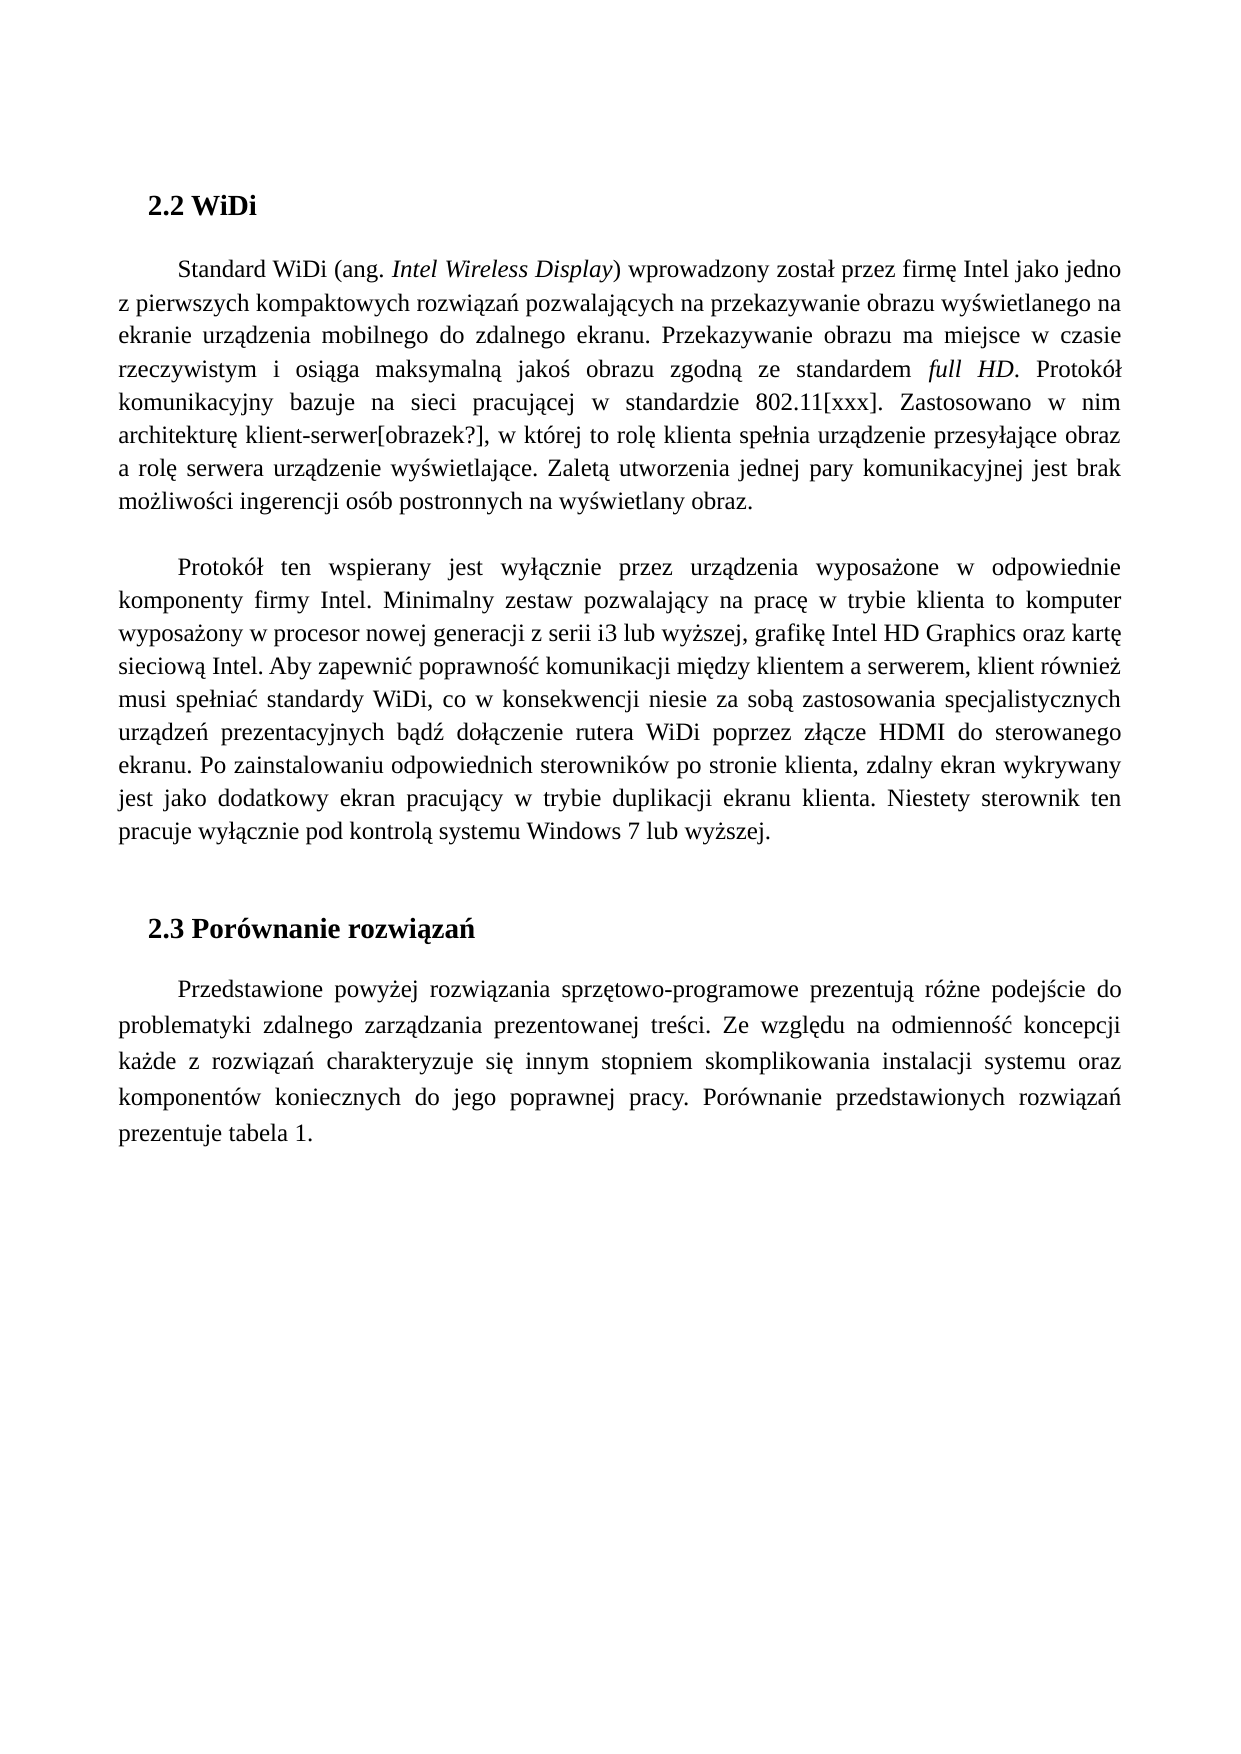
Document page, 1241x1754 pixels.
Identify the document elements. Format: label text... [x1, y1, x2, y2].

subtitle 2.3 Porównanie rozwiązań [118, 911, 1122, 945]
text Przedstawione powyżej rozwiązania sprzętowo-programowe prezentują różne podejście do problematyki zdalnego zarządzania prezentowanej treści. Ze względu na odmienność koncepcji każde z rozwiązań charakteryzuje się innym stopniem skomplikowania instalacji systemu oraz komponentów koniecznych do jego poprawnej pracy. Porównanie przedstawionych rozwiązań prezentuje tabela 1. [118, 974, 1122, 1146]
subtitle 2.2 WiDi [118, 188, 1122, 221]
text Standard WiDi (ang. Intel Wireless Display) wprowadzony został przez firmę Intel jako jedno z pierwszych kompaktowych rozwiązań pozwalających na przekazywanie obrazu wyświetlanego na ekranie urządzenia mobilnego do zdalnego ekranu. Przekazywanie obrazu ma miejsce w czasie rzeczywistym i osiąga maksymalną jakoś obrazu zgodną ze standardem full HD. Protokół komunikacyjny bazuje na sieci pracującej w standardzie 802.11[xxx]. Zastosowano w nim architekturę klient-serwer[obrazek?], w której to rolę klienta spełnia urządzenie przesyłające obraz a rolę serwera urządzenie wyświetlające. Zaletą utworzenia jednej pary komunikacyjnej jest brak możliwości ingerencji osób postronnych na wyświetlany obraz. [118, 254, 1122, 514]
text Protokół ten wspierany jest wyłącznie przez urządzenia wyposażone w odpowiednie komponenty firmy Intel. Minimalny zestaw pozwalający na pracę w trybie klienta to komputer wyposażony w procesor nowej generacji z serii i3 lub wyższej, grafikę Intel HD Graphics oraz kartę sieciową Intel. Aby zapewnić poprawność komunikacji między klientem a serwerem, klient również musi spełniać standardy WiDi, co w konsekwencji niesie za sobą zastosowania specjalistycznych urządzeń prezentacyjnych bądź dołączenie rutera WiDi poprzez złącze HDMI do sterowanego ekranu. Po zainstalowaniu odpowiednich sterowników po stronie klienta, zdalny ekran wykrywany jest jako dodatkowy ekran pracujący w trybie duplikacji ekranu klienta. Niestety sterownik ten pracuje wyłącznie pod kontrolą systemu Windows 7 lub wyższej. [118, 552, 1122, 845]
